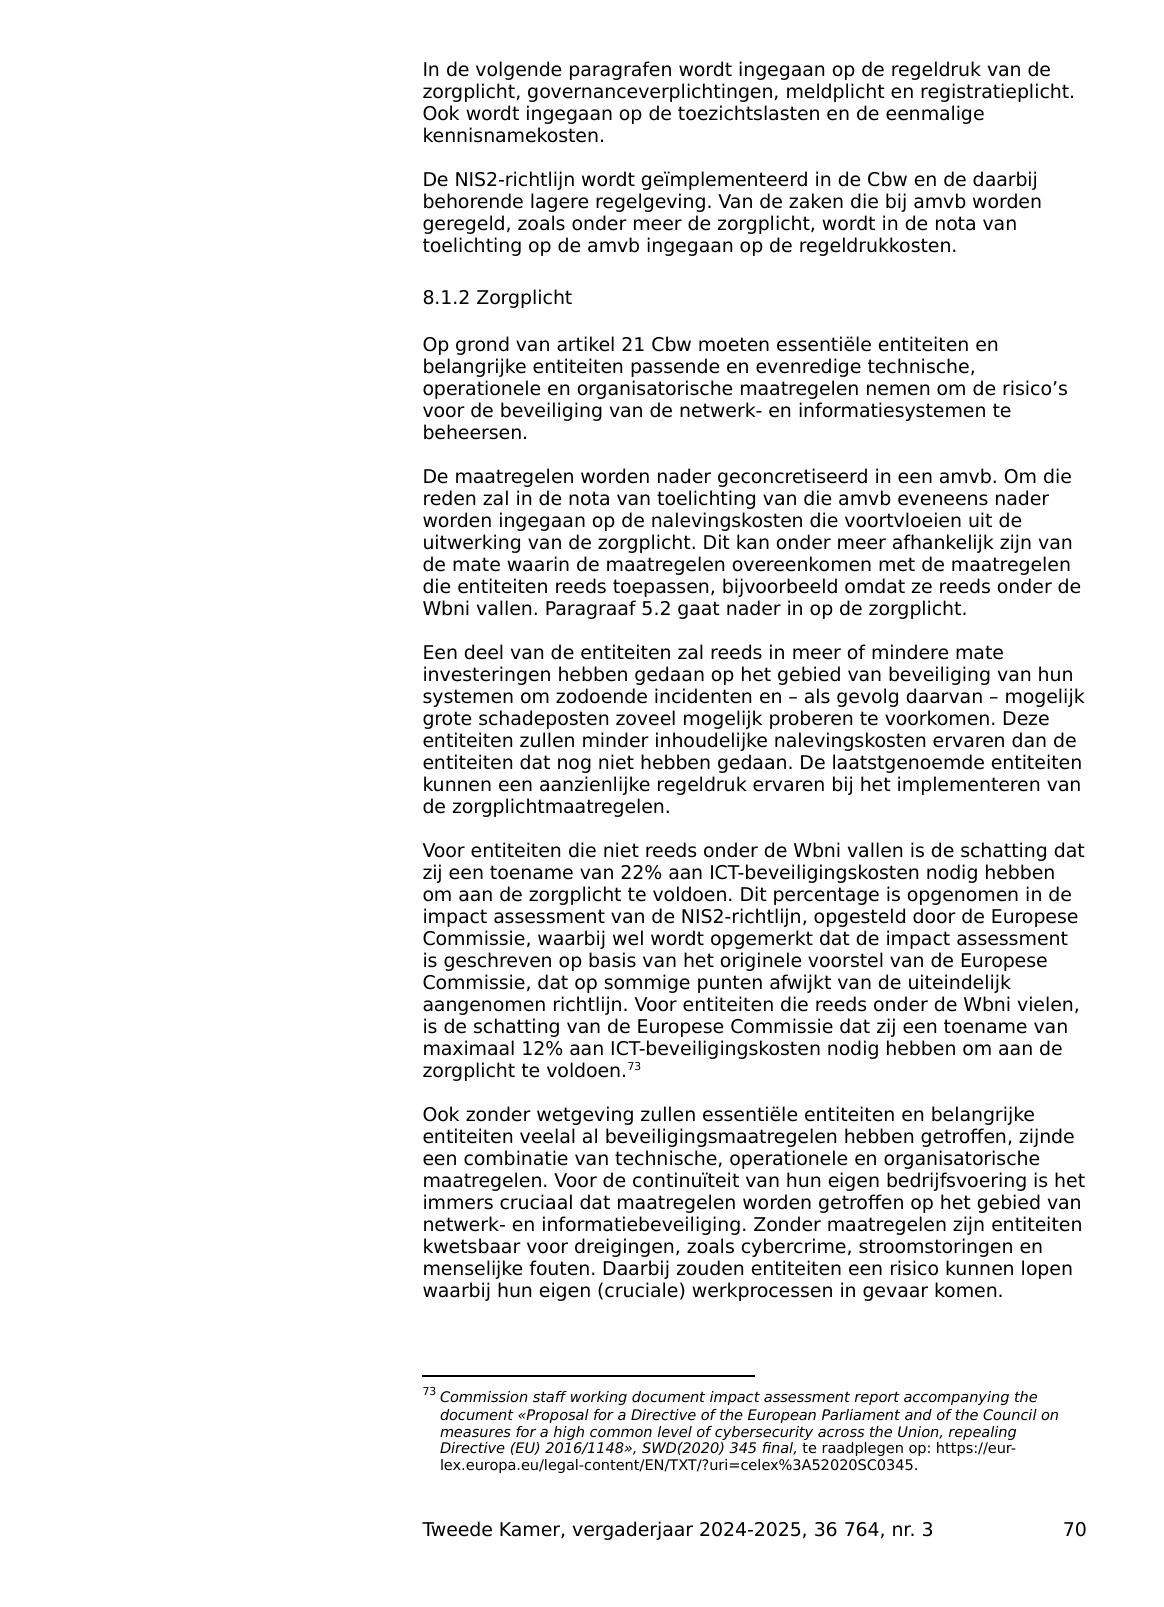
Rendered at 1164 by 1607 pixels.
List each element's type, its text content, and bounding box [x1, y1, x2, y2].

text Voor entiteiten die niet reeds onder de Wbni vallen is de schatting dat zij een toename van 22% aan ICT-beveiligingskosten nodig hebben om aan de zorgplicht te voldoen. Dit percentage is opgenomen in de impact assessment van de NIS2-richtlijn, opgesteld door de Europese Commissie, waarbij wel wordt opgemerkt dat de impact assessment is geschreven op basis van het originele voorstel van de Europese Commissie, dat op sommige punten afwijkt van de uiteindelijk aangenomen richtlijn. Voor entiteiten die reeds onder de Wbni vielen, is de schatting van de Europese Commissie dat zij een toename van maximaal 12% aan ICT-beveiligingskosten nodig hebben om aan de zorgplicht te voldoen. [422, 840, 1087, 1082]
text Een deel van de entiteiten zal reeds in meer of mindere mate investeringen hebben gedaan op het gebied van beveiliging van hun systemen om zodoende incidenten en – als gevolg daarvan – mogelijk grote schadeposten zoveel mogelijk proberen te voorkomen. Deze entiteiten zullen minder inhoudelijke nalevingskosten ervaren dan de entiteiten dat nog niet hebben gedaan. De laatstgenoemde entiteiten kunnen een aanzienlijke regeldruk ervaren bij het implementeren van de zorgplichtmaatregelen. [422, 642, 1087, 818]
text Ook zonder wetgeving zullen essentiële entiteiten en belangrijke entiteiten veelal al beveiligingsmaatregelen hebben getroffen, zijnde een combinatie van technische, operationele en organisatorische maatregelen. Voor de continuïteit van hun eigen bedrijfsvoering is het immers cruciaal dat maatregelen worden getroffen op het gebied van netwerk- en informatiebeveiliging. Zonder maatregelen zijn entiteiten kwetsbaar voor dreigingen, zoals cybercrime, stroomstoringen en menselijke fouten. Daarbij zouden entiteiten een risico kunnen lopen waarbij hun eigen (cruciale) werkprocessen in gevaar komen. [422, 1104, 1087, 1302]
text In de volgende paragrafen wordt ingegaan op de regeldruk van de zorgplicht, governanceverplichtingen, meldplicht en registratieplicht. Ook wordt ingegaan op de toezichtslasten en de eenmalige kennisnamekosten. [422, 59, 1087, 147]
text De NIS2-richtlijn wordt geïmplementeerd in de Cbw en de daarbij behorende lagere regelgeving. Van de zaken die bij amvb worden geregeld, zoals onder meer de zorgplicht, wordt in de nota van toelichting op de amvb ingegaan op de regeldrukkosten. [422, 169, 1087, 257]
text De maatregelen worden nader geconcretiseerd in een amvb. Om die reden zal in de nota van toelichting van die amvb eveneens nader worden ingegaan op de nalevingskosten die voortvloeien uit de uitwerking van de zorgplicht. Dit kan onder meer afhankelijk zijn van de mate waarin de maatregelen overeenkomen met de maatregelen die entiteiten reeds toepassen, bijvoorbeeld omdat ze reeds onder de Wbni vallen. Paragraaf 5.2 gaat nader in op de zorgplicht. [422, 466, 1087, 620]
text Commission staff working document impact assessment report accompanying the document «Proposal for a Directive of the European Parliament and of the Council on measures for a high common level of cybersecurity across the Union, repealing Directive (EU) 2016/1148», SWD(2020) 345 final, te raadplegen op: https://eur-lex.europa.eu/legal-content/EN/TXT/?uri=celex%3A52020SC0345. [422, 1385, 1087, 1474]
subtitle 8.1.2 Zorgplicht [422, 287, 1087, 309]
text Op grond van artikel 21 Cbw moeten essentiële entiteiten en belangrijke entiteiten passende en evenredige technische, operationele en organisatorische maatregelen nemen om de risico’s voor de beveiliging van de netwerk- en informatiesystemen te beheersen. [422, 334, 1087, 444]
